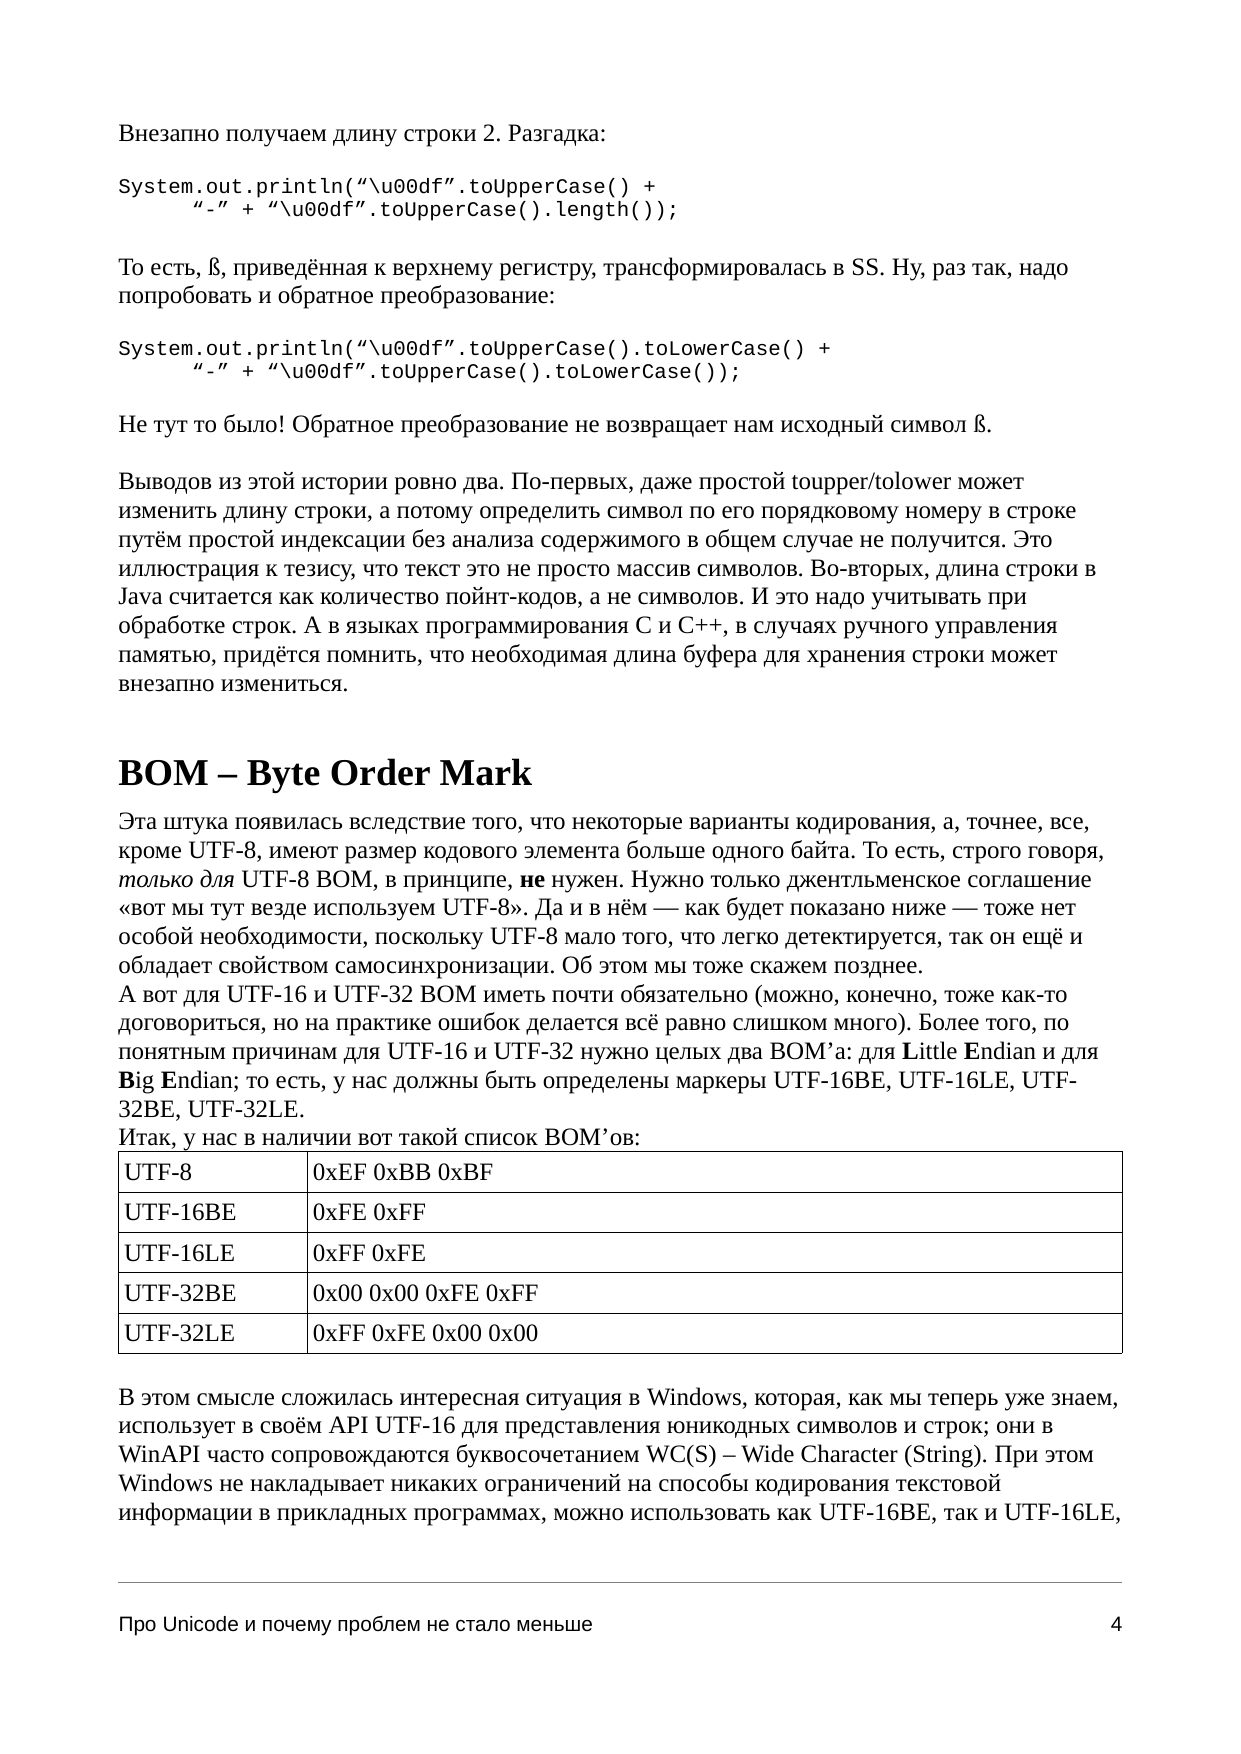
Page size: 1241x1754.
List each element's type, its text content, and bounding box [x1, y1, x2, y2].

text В этом смысле сложилась интересная ситуация в Windows, которая, как мы теперь уже знаем, использует в своём API UTF-16 для представления юникодных символов и строк; они в WinAPI часто сопровождаются буквосочетанием WC(S) – Wide Character (String). При этом Windows не накладывает никаких ограничений на способы кодирования текстовой информации в прикладных программах, можно использовать как UTF-16BE, так и UTF-16LE, [118, 1382, 1122, 1525]
table_cell UTF-32BE [119, 1273, 307, 1312]
text Эта штука появилась вследствие того, что некоторые варианты кодирования, а, точнее, все, кроме UTF-8, имеют размер кодового элемента больше одного байта. То есть, строго говоря, только для UTF-8 BOM, в принципе, не нужен. Нужно только джентльменское соглашение «вот мы тут везде используем UTF-8». Да и в нём — как будет показано ниже — тоже нет особой необходимости, поскольку UTF-8 мало того, что легко детектируется, так он ещё и обладает свойством самосинхронизации. Об этом мы тоже скажем позднее. [118, 806, 1122, 979]
text Итак, у нас в наличии вот такой список BOM’ов: [118, 1122, 1122, 1151]
table_header UTF-8 [119, 1152, 307, 1192]
text Не тут то было! Обратное преобразование не возвращает нам исходный символ ß. [118, 409, 1122, 438]
text Внезапно получаем длину строки 2. Разгадка: [118, 118, 1122, 147]
table_header 0xEF 0xBB 0xBF [308, 1152, 1122, 1192]
text А вот для UTF-16 и UTF-32 BOM иметь почти обязательно (можно, конечно, тоже как-то договориться, но на практике ошибок делается всё равно слишком много). Более того, по понятным причинам для UTF-16 и UTF-32 нужно целых два BOM’а: для Little Endian и для Big Endian; то есть, у нас должны быть определены маркеры UTF-16BE, UTF-16LE, UTF-32BE, UTF-32LE. [118, 979, 1122, 1122]
table_cell 0xFE 0xFF [308, 1193, 1122, 1232]
text “-” + “\u00df”.toUpperCase().toLowerCase()); [118, 362, 1122, 385]
table_cell UTF-16LE [119, 1233, 307, 1272]
text То есть, ß, приведённая к верхнему регистру, трансформировалась в SS. Ну, раз так, надо попробовать и обратное преобразование: [118, 252, 1122, 309]
table_cell 0xFF 0xFE 0x00 0x00 [308, 1314, 1122, 1353]
table_cell 0x00 0x00 0xFE 0xFF [308, 1273, 1122, 1312]
subtitle BOM – Byte Order Mark [118, 750, 1122, 794]
table_cell 0xFF 0xFE [308, 1233, 1122, 1272]
table_cell UTF-16BE [119, 1193, 307, 1232]
text System.out.println(“\u00df”.toUpperCase().toLowerCase() + [118, 338, 1122, 362]
table_cell UTF-32LE [119, 1314, 307, 1353]
text Выводов из этой истории ровно два. По-первых, даже простой toupper/tolower может изменить длину строки, а потому определить символ по его порядковому номеру в строке путём простой индексации без анализа содержимого в общем случае не получится. Это иллюстрация к тезису, что текст это не просто массив символов. Во-вторых, длина строки в Java считается как количество пойнт-кодов, а не символов. И это надо учитывать при обработке строк. А в языках программирования C и C++, в случаях ручного управления памятью, придётся помнить, что необходимая длина буфера для хранения строки может внезапно измениться. [118, 466, 1122, 696]
text “-” + “\u00df”.toUpperCase().length()); [118, 199, 1122, 223]
text System.out.println(“\u00df”.toUpperCase() + [118, 176, 1122, 199]
